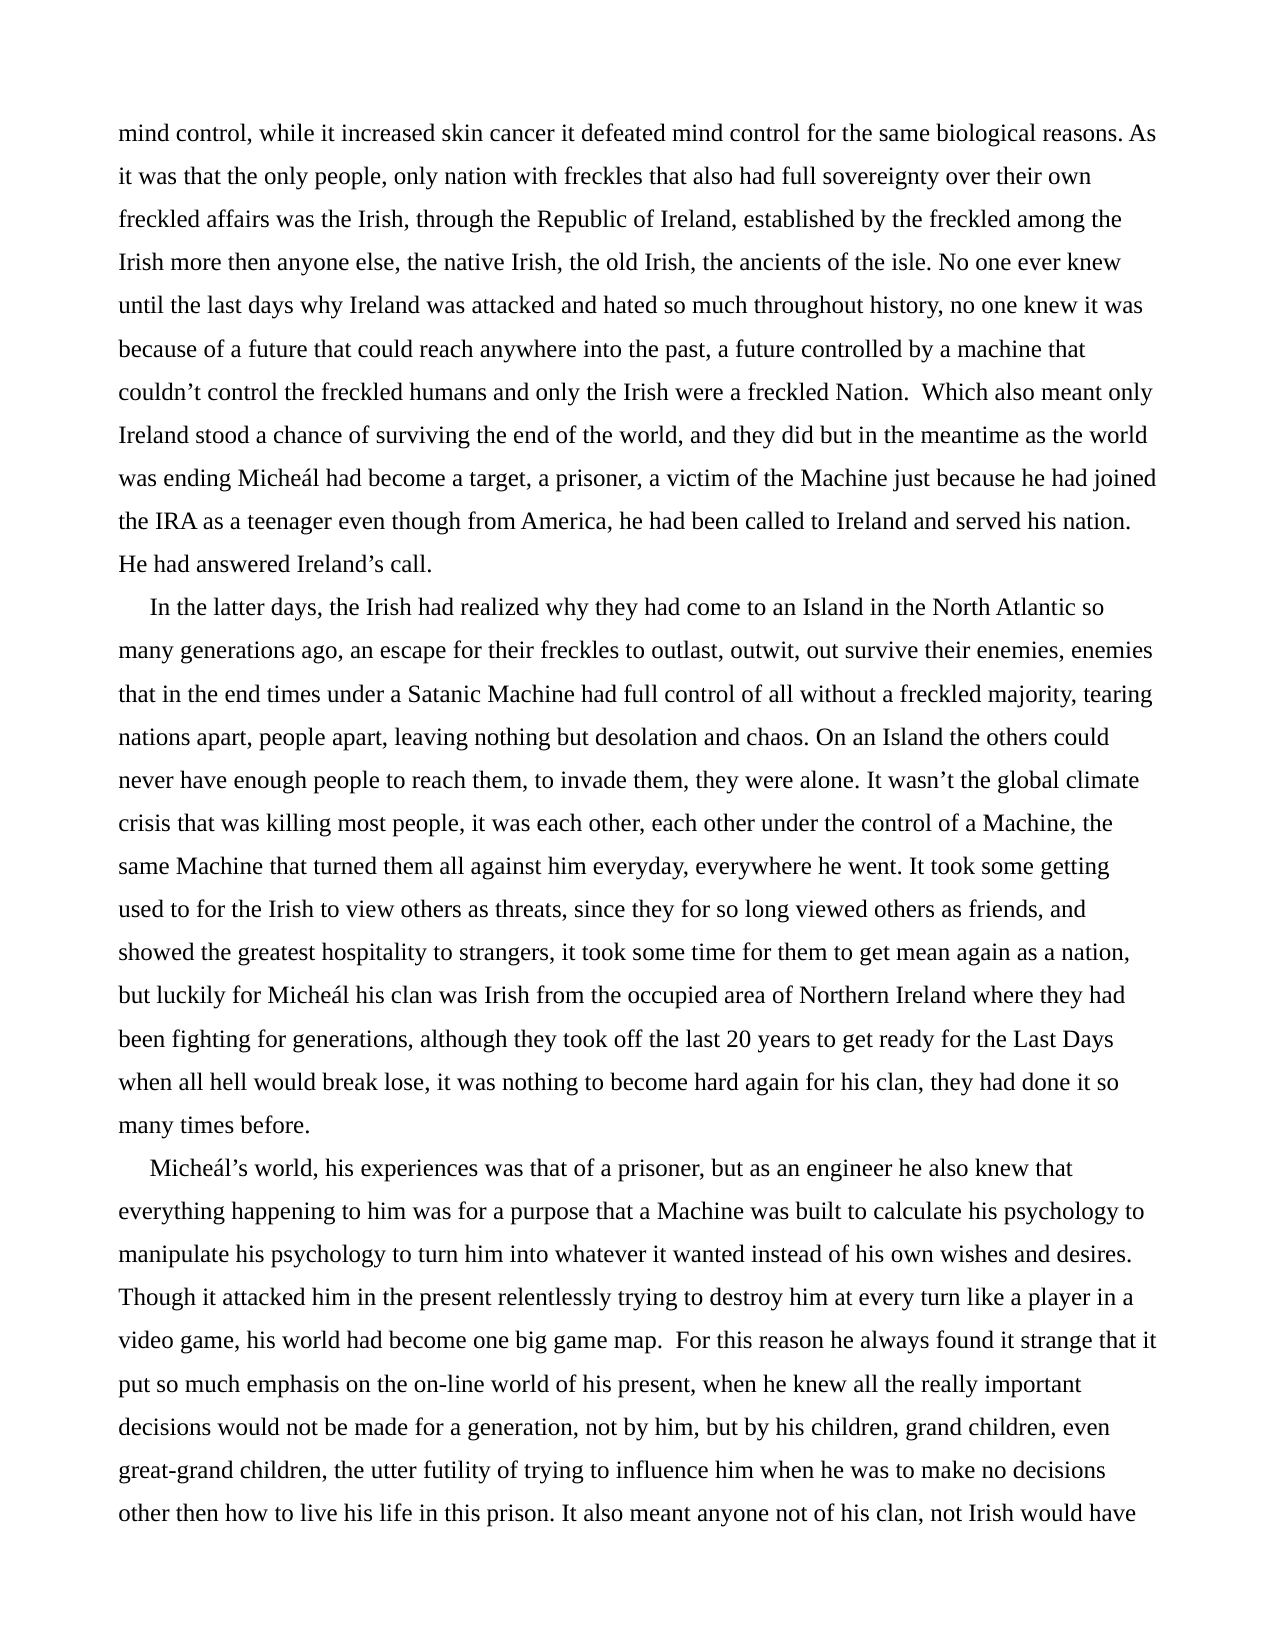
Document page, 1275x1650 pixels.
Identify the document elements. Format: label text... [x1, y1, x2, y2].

text mind control, while it increased skin cancer it defeated mind control for the same biological reasons. As it was that the only people, only nation with freckles that also had full sovereignty over their own freckled affairs was the Irish, through the Republic of Ireland, established by the freckled among the Irish more then anyone else, the native Irish, the old Irish, the ancients of the isle. No one ever knew until the last days why Ireland was attacked and hated so much throughout history, no one knew it was because of a future that could reach anywhere into the past, a future controlled by a machine that couldn’t control the freckled humans and only the Irish were a freckled Nation. Which also meant only Ireland stood a chance of surviving the end of the world, and they did but in the meantime as the world was ending Micheál had become a target, a prisoner, a victim of the Machine just because he had joined the IRA as a teenager even though from America, he had been called to Ireland and served his nation. He had answered Ireland’s call. [118, 118, 1157, 578]
text In the latter days, the Irish had realized why they had come to an Island in the North Atlantic so many generations ago, an escape for their freckles to outlast, outwit, out survive their enemies, enemies that in the end times under a Satanic Machine had full control of all without a freckled majority, tearing nations apart, people apart, leaving nothing but desolation and chaos. On an Island the others could never have enough people to reach them, to invade them, they were alone. It wasn’t the global climate crisis that was killing most people, it was each other, each other under the control of a Machine, the same Machine that turned them all against him everyday, everywhere he went. It took some getting used to for the Irish to view others as threats, since they for so long viewed others as friends, and showed the greatest hospitality to strangers, it took some time for them to get mean again as a nation, but luckily for Micheál his clan was Irish from the occupied area of Northern Ireland where they had been fighting for generations, although they took off the last 20 years to get ready for the Last Days when all hell would break lose, it was nothing to become hard again for his clan, they had done it so many times before. [118, 592, 1157, 1139]
text Micheál’s world, his experiences was that of a prisoner, but as an engineer he also knew that everything happening to him was for a purpose that a Machine was built to calculate his psychology to manipulate his psychology to turn him into whatever it wanted instead of his own wishes and desires. Though it attacked him in the present relentlessly trying to destroy him at every turn like a player in a video game, his world had become one big game map. For this reason he always found it strange that it put so much emphasis on the on-line world of his present, when he knew all the really important decisions would not be made for a generation, not by him, but by his children, grand children, even great-grand children, the utter futility of trying to influence him when he was to make no decisions other then how to live his life in this prison. It also meant anyone not of his clan, not Irish would have [118, 1153, 1157, 1527]
